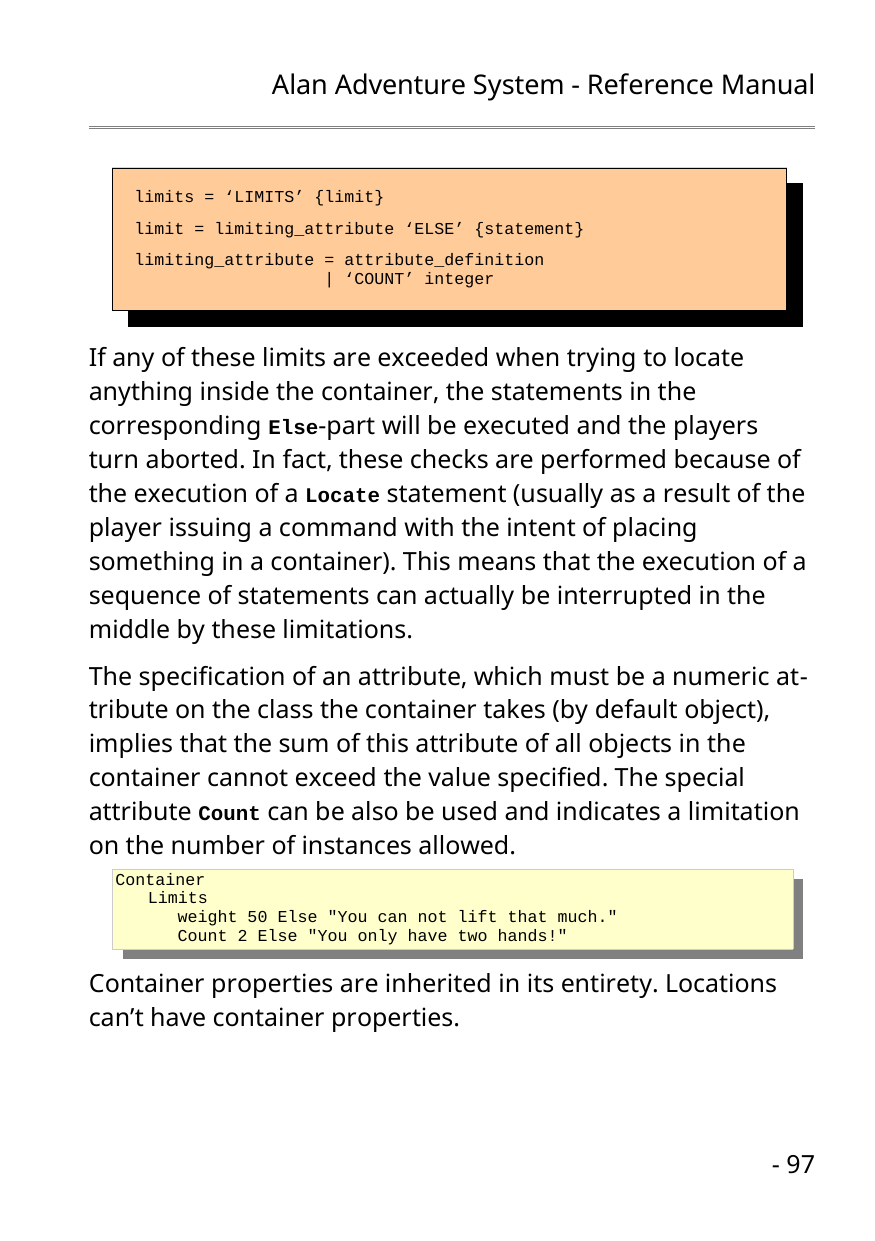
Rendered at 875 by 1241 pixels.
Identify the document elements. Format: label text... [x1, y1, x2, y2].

text If any of these limits are exceeded when trying to locate anything inside the container, the statements in the corresponding Else-part will be executed and the players turn aborted. In fact, these checks are performed because of the execution of a Locate statement (usually as a result of the player issuing a command with the intent of placing something in a container). This means that the execution of a se­quence of statements can actually be interrupted in the middle by these limitations. [88, 340, 815, 646]
text limit = limiting_attribute ‘ELSE’ {statement} [113, 199, 786, 230]
text limits = ‘LIMITS’ {limit} [113, 169, 786, 199]
text The specification of an attribute, which must be a numeric at­tribute on the class the container takes (by default object), implies that the sum of this attribute of all objects in the container cannot exceed the value specified. The special attribute Count can be also be used and indicates a limitation on the number of instances allowed. [88, 658, 815, 862]
text Container Limits weight 50 Else "You can not lift that much." Count 2 Else "You only have two hands!" [113, 870, 793, 949]
text Container properties are inherited in its entirety. Locations can’t have container properties. [88, 966, 815, 1034]
text limiting_attribute = attribute_definition | ‘COUNT’ integer [113, 230, 786, 310]
